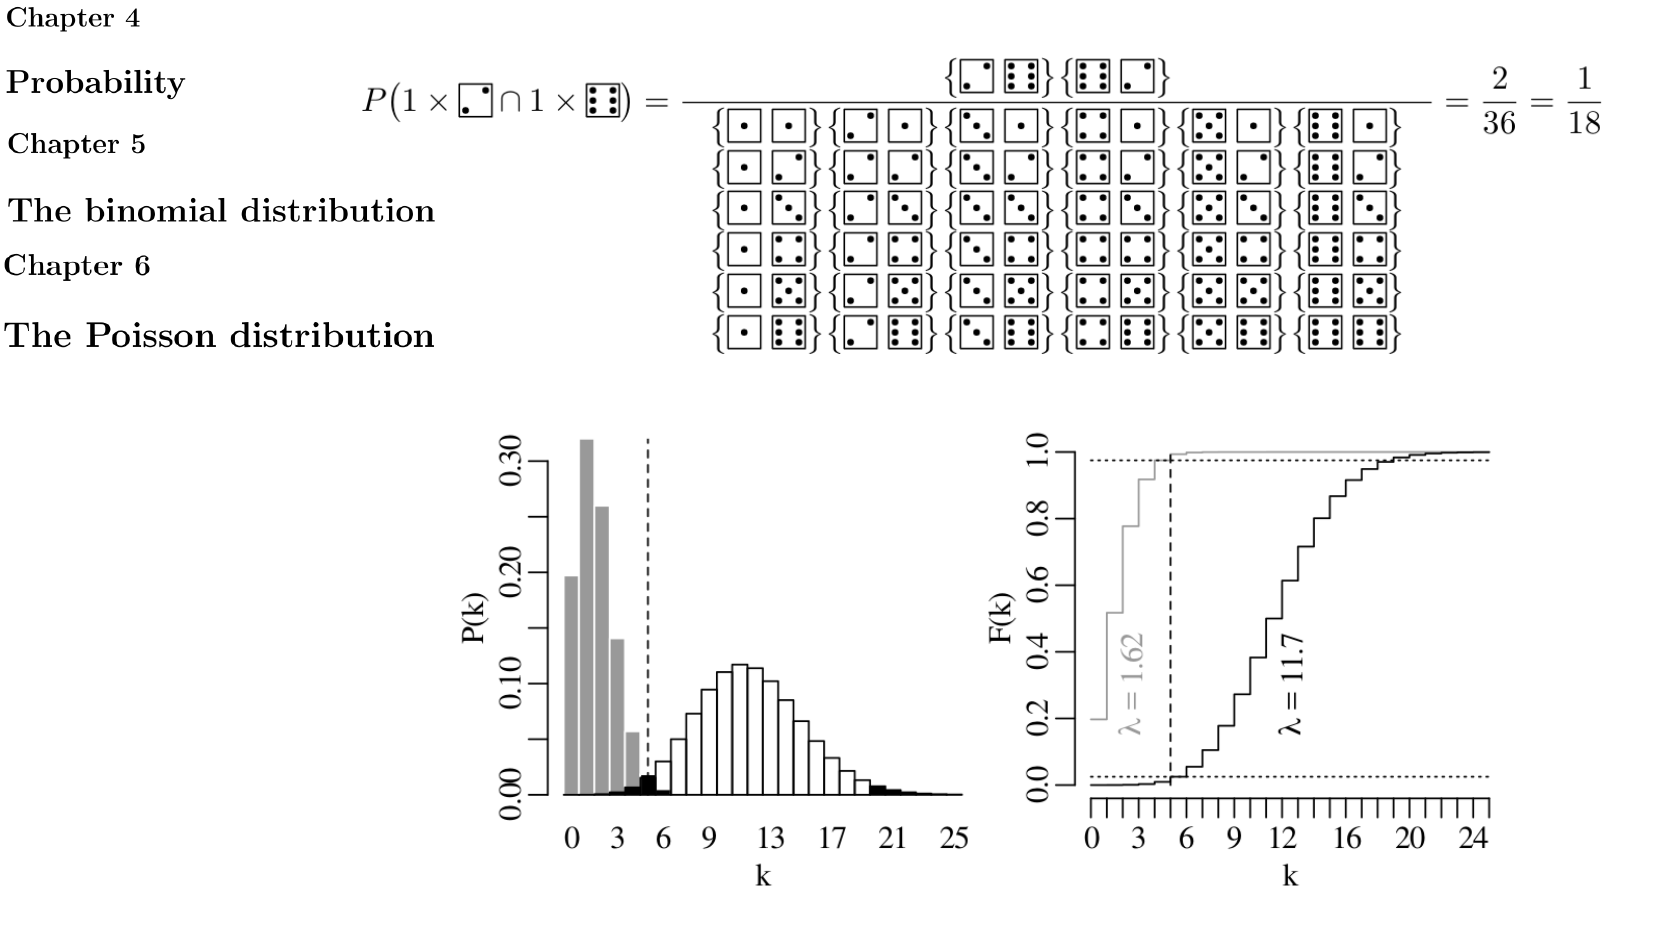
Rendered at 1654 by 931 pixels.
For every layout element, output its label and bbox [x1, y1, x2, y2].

picture [454, 415, 1500, 898]
picture [0, 35, 1613, 363]
picture [0, 0, 189, 101]
